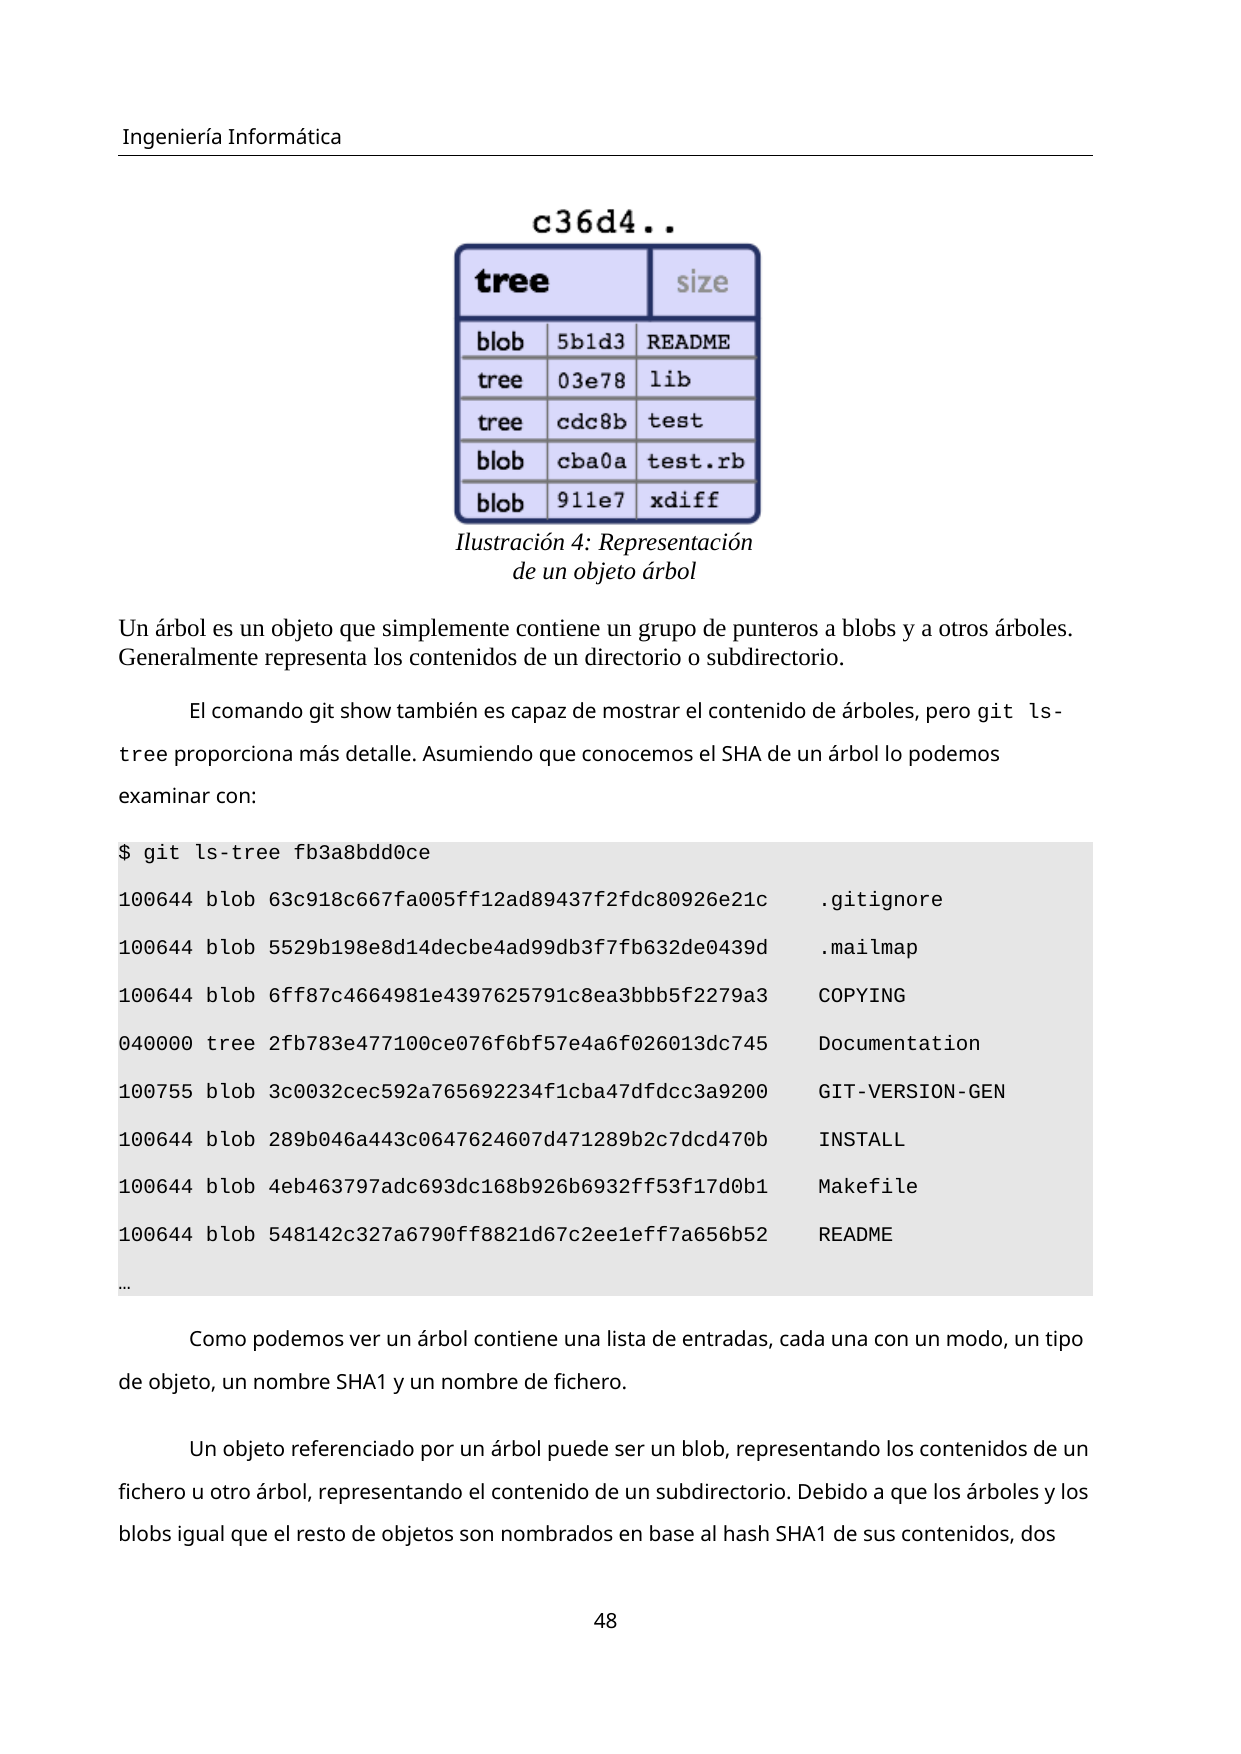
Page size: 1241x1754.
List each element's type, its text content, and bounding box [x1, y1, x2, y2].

text Un objeto referenciado por un árbol puede ser un blob, representando los contenidos de un fichero u otro árbol, representando el contenido de un subdirectorio. Debido a que los árboles y los blobs igual que el resto de objetos son nombrados en base al hash SHA1 de sus contenidos, dos [118, 1434, 1093, 1548]
text 100644 blob 6ff87c4664981e4397625791c8ea3bbb5f2279a3 COPYING [118, 985, 1093, 1009]
text 100644 blob 4eb463797adc693dc168b926b6932ff53f17d0b1 Makefile [118, 1176, 1093, 1200]
text $ git ls-tree fb3a8bdd0ce [118, 842, 1093, 865]
text El comando git show también es capaz de mostrar el contenido de árboles, pero git ls-tree proporciona más detalle. Asumiendo que conocemos el SHA de un árbol lo podemos examinar con: [118, 696, 1093, 810]
text … [118, 1272, 1093, 1296]
text 100644 blob 63c918c667fa005ff12ad89437f2fdc80926e21c .gitignore [118, 889, 1093, 913]
text Un árbol es un objeto que simplemente contiene un grupo de punteros a blobs y a otros árboles. Generalmente representa los contenidos de un directorio o subdirectorio. [118, 613, 1093, 671]
text 100755 blob 3c0032cec592a765692234f1cba47dfdcc3a9200 GIT-VERSION-GEN [118, 1081, 1093, 1104]
text Como podemos ver un árbol contiene una lista de entradas, cada una con un modo, un tipo de objeto, un nombre SHA1 y un nombre de fichero. [118, 1324, 1093, 1395]
text 100644 blob 5529b198e8d14decbe4ad99db3f7fb632de0439d .mailmap [118, 937, 1093, 961]
text 100644 blob 289b046a443c0647624607d471289b2c7dcd470b INSTALL [118, 1128, 1093, 1152]
text 100644 blob 548142c327a6790ff8821d67c2ee1eff7a656b52 README [118, 1224, 1093, 1248]
text 040000 tree 2fb783e477100ce076f6bf57e4a6f026013dc745 Documentation [118, 1033, 1093, 1057]
picture [447, 197, 764, 528]
text Ilustración 4: Representación de un objeto árbol [447, 528, 763, 585]
